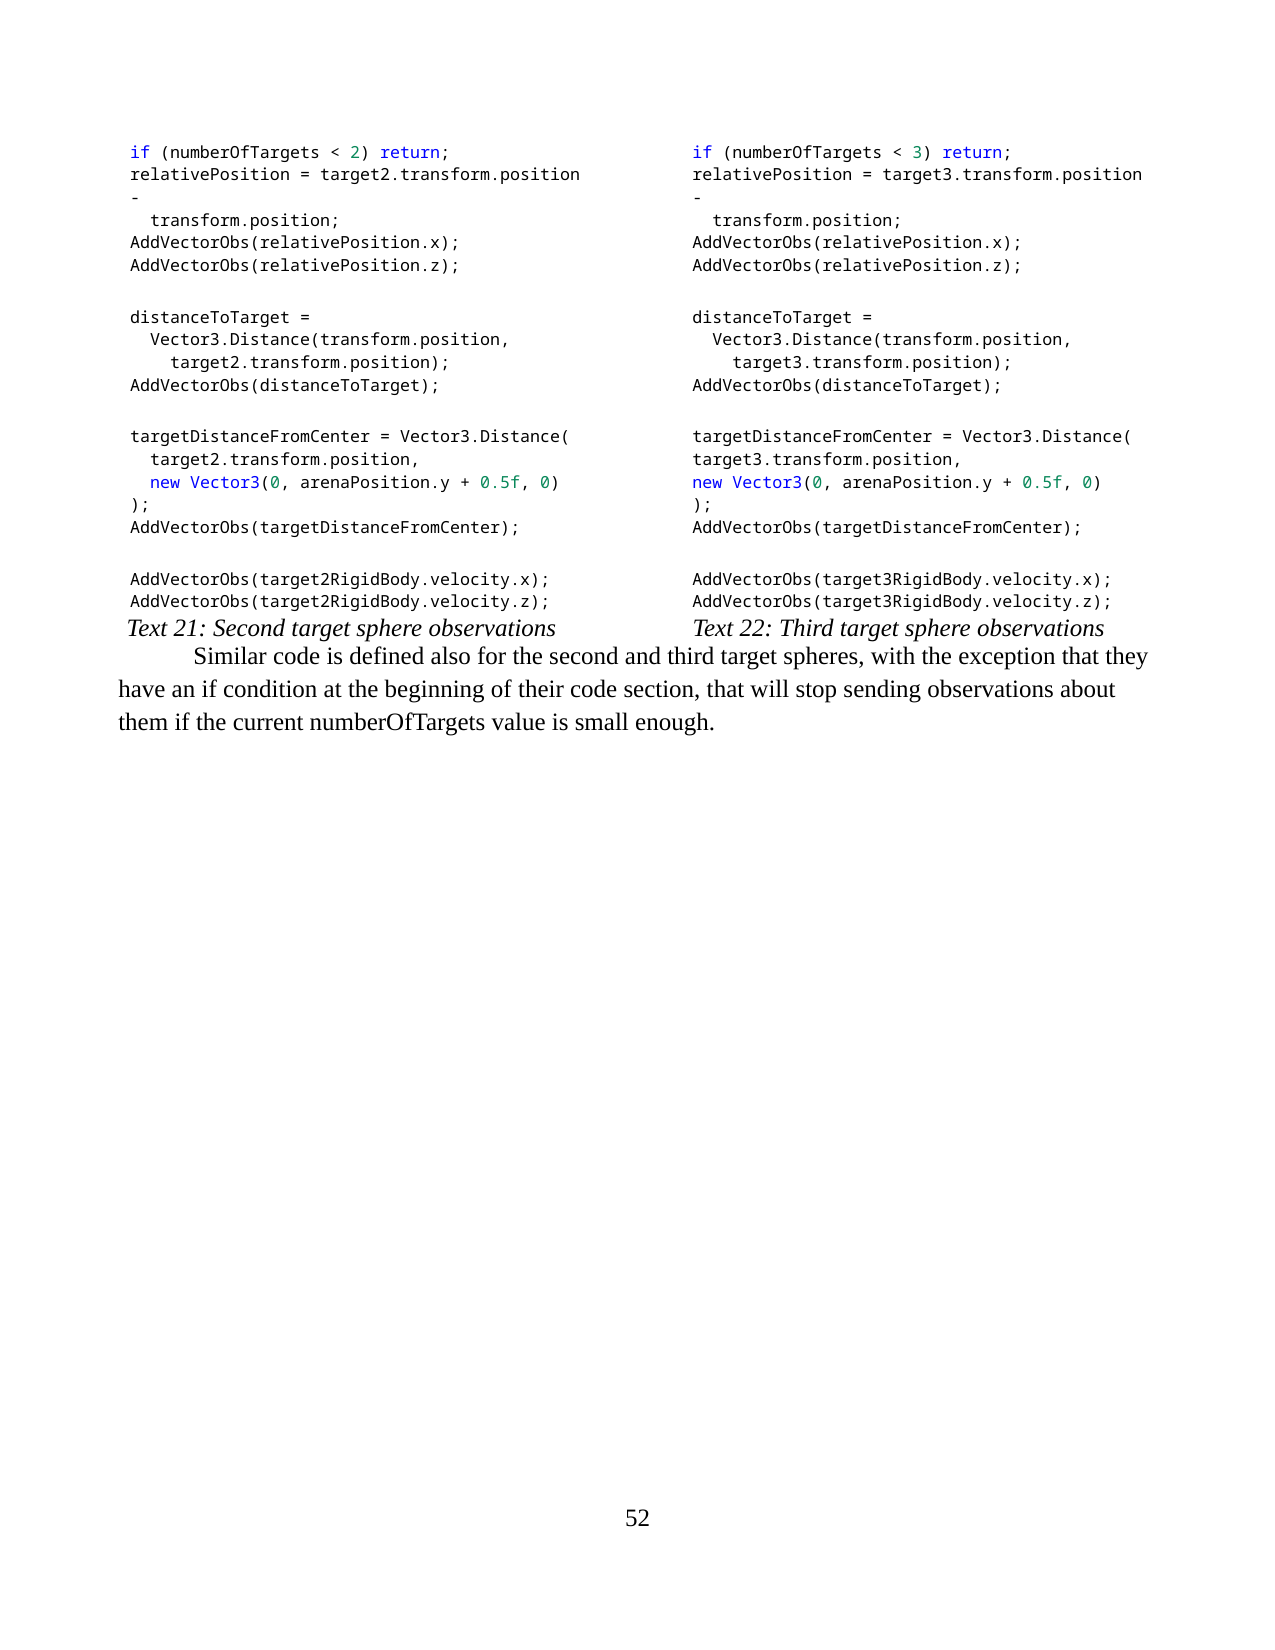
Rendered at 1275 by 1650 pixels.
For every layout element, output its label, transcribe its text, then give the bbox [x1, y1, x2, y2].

text Text 22: Third target sphere observations [692, 153, 1149, 641]
text Text 21: Second target sphere observations [126, 153, 590, 641]
text Similar code is defined also for the second and third target spheres, with the exception that they have an if condition at the beginning of their code section, that will stop sending observations about them if the current numberOfTargets value is small enough. [118, 118, 1157, 736]
